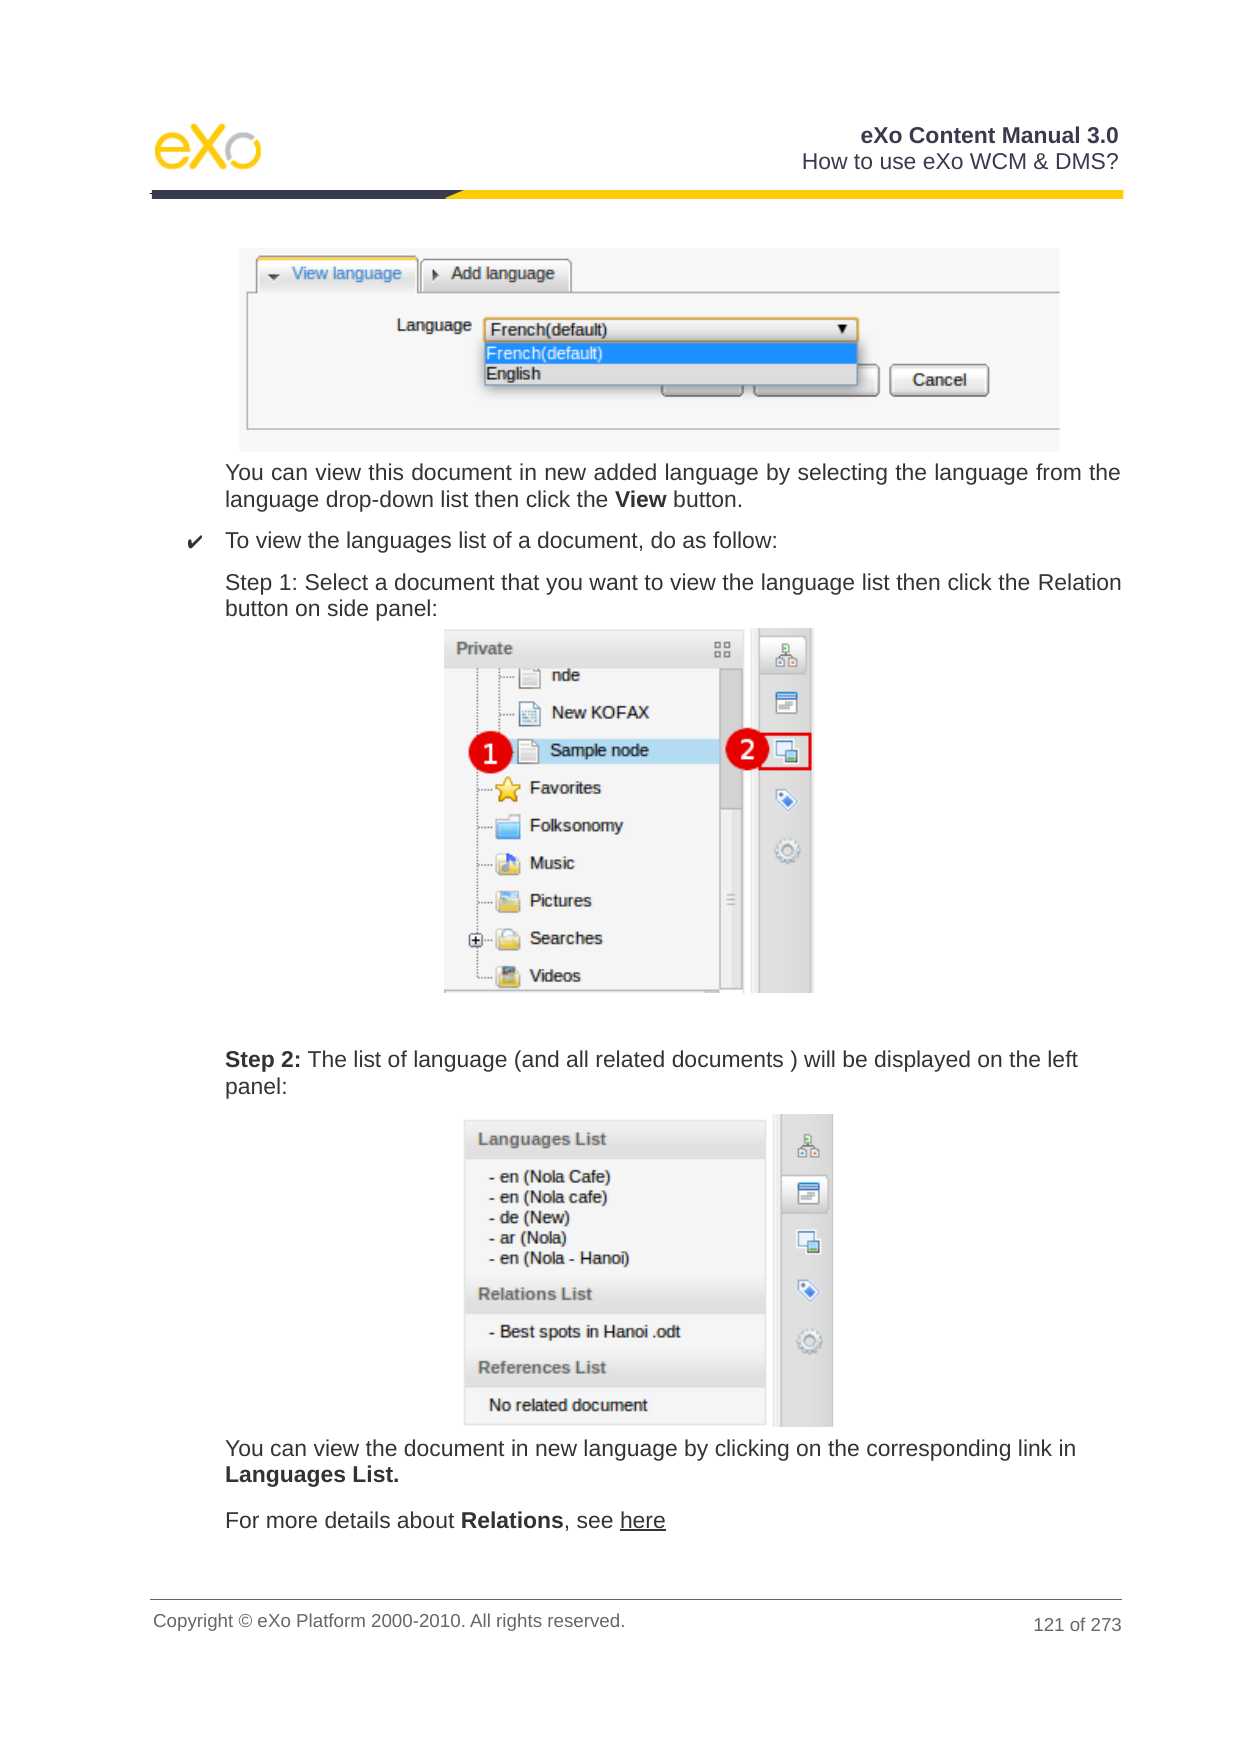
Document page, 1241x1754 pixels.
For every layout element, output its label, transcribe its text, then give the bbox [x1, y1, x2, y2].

list You can view this document in new added language by selecting the language from the language drop-down list then click the View button. [187, 223, 1122, 512]
list For more details about Relations, see here [187, 1507, 1122, 1533]
picture [461, 1114, 834, 1427]
list Step 2: The list of language (and all related documents ) will be displayed on the left panel: [187, 1046, 1122, 1099]
picture [239, 248, 1060, 452]
picture [151, 190, 1124, 199]
picture [155, 123, 262, 170]
picture [444, 628, 815, 993]
list You can view the document in new language by clicking on the corresponding link in Languages List. [187, 1427, 1122, 1487]
list To view the languages list of a document, do as follow: [187, 527, 1122, 553]
list Step 1: Select a document that you want to view the language list then click the Relation button on side panel: [187, 568, 1122, 621]
